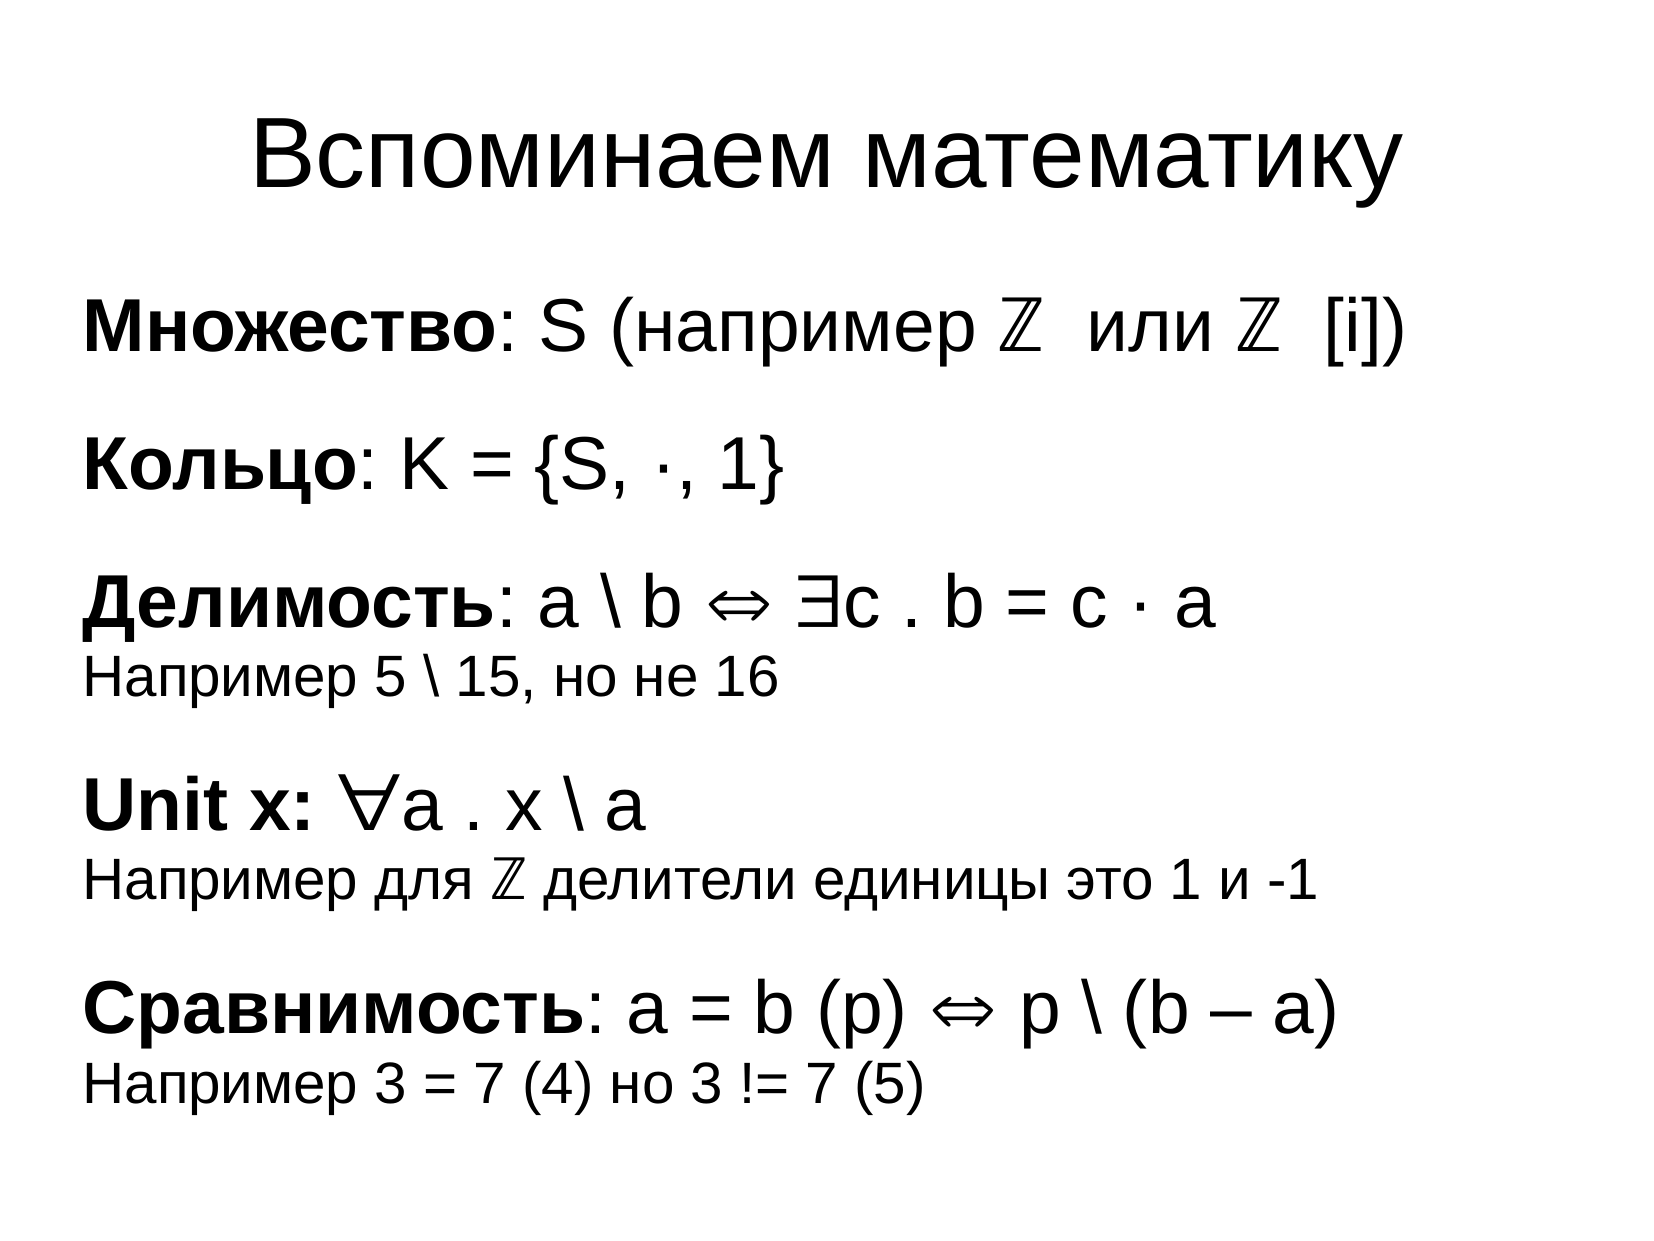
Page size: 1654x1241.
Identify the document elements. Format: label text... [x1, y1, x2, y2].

subtitle Множество: S (например ℤ или ℤ [i]) Кольцо: K = {S, ·, 1} Делимость: a \ b ⇔ ∃c . b = c · a Например 5 \ 15, но не 16 Unit x: ∀a . x \ a Например для ℤ делители единицы это 1 и -1 Сравнимость: a = b (p) ⇔ p \ (b – a) Например 3 = 7 (4) но 3 != 7 (5) [82, 270, 1571, 1129]
title Вспоминаем математику [82, 49, 1571, 257]
